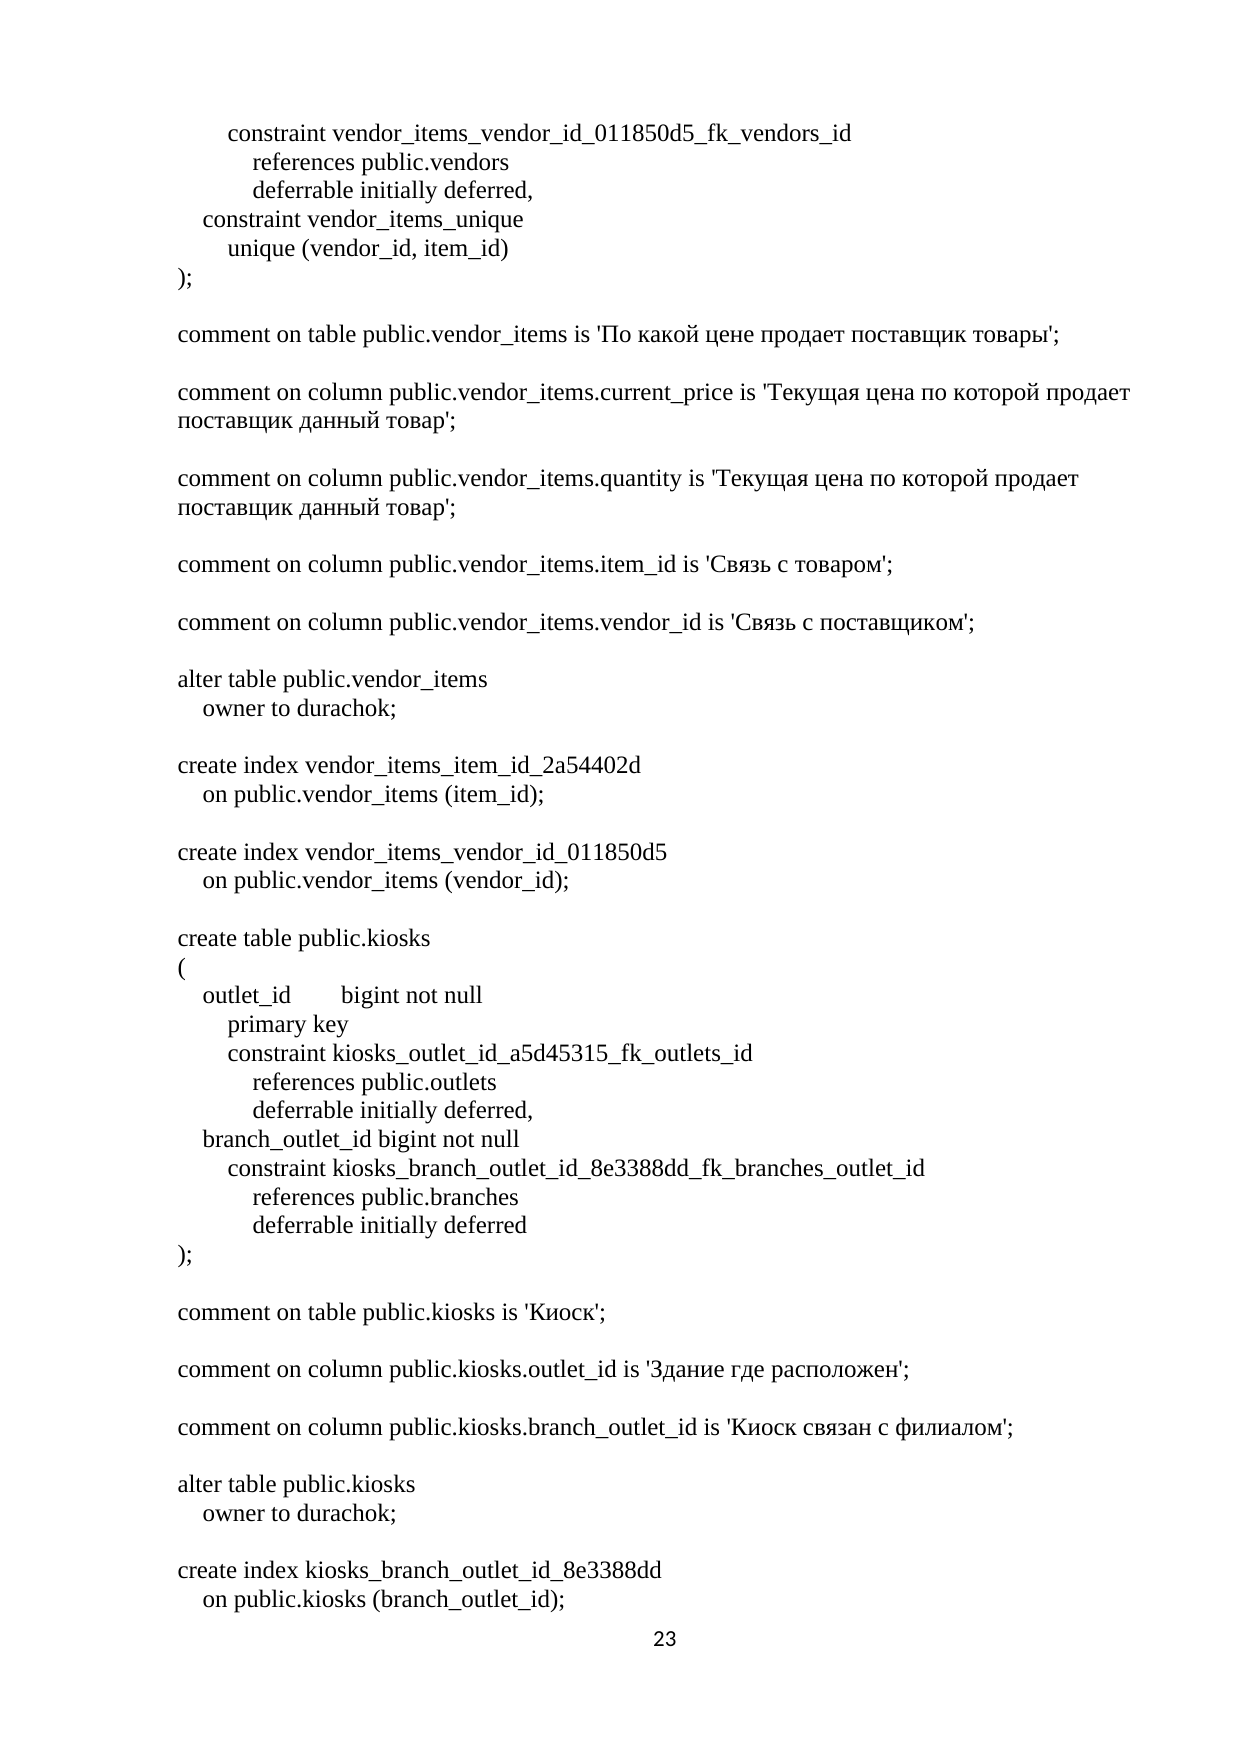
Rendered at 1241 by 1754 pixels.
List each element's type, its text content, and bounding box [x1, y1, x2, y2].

text deferrable initially deferred [177, 1211, 1152, 1239]
text owner to durachok; [177, 1498, 1152, 1527]
text create table public.kiosks [177, 923, 1152, 952]
text primary key [177, 1009, 1152, 1038]
text create index vendor_items_vendor_id_011850d5 [177, 837, 1152, 866]
text comment on column public.vendor_items.vendor_id is 'Связь с поставщиком'; [177, 607, 1152, 636]
text on public.vendor_items (vendor_id); [177, 866, 1152, 894]
text ( [177, 952, 1152, 981]
text comment on table public.kiosks is 'Киоск'; [177, 1297, 1152, 1326]
text constraint vendor_items_vendor_id_011850d5_fk_vendors_id [177, 118, 1152, 147]
text comment on table public.vendor_items is 'По какой цене продает поставщик товары'; [177, 319, 1152, 348]
text comment on column public.kiosks.branch_outlet_id is 'Киоск связан с филиалом'; [177, 1412, 1152, 1441]
text deferrable initially deferred, [177, 176, 1152, 204]
text deferrable initially deferred, [177, 1096, 1152, 1124]
text branch_outlet_id bigint not null [177, 1124, 1152, 1153]
text alter table public.kiosks [177, 1469, 1152, 1498]
text unique (vendor_id, item_id) [177, 233, 1152, 262]
text outlet_id bigint not null [177, 981, 1152, 1009]
text ); [177, 1239, 1152, 1268]
text constraint kiosks_branch_outlet_id_8e3388dd_fk_branches_outlet_id [177, 1153, 1152, 1182]
text create index kiosks_branch_outlet_id_8e3388dd [177, 1556, 1152, 1584]
text on public.kiosks (branch_outlet_id); [177, 1584, 1152, 1613]
text constraint kiosks_outlet_id_a5d45315_fk_outlets_id [177, 1038, 1152, 1067]
text comment on column public.vendor_items.quantity is 'Текущая цена по которой продает поставщик данный товар'; [177, 463, 1152, 521]
text constraint vendor_items_unique [177, 204, 1152, 233]
text comment on column public.kiosks.outlet_id is 'Здание где расположен'; [177, 1354, 1152, 1383]
text references public.outlets [177, 1067, 1152, 1096]
text references public.vendors [177, 147, 1152, 176]
text on public.vendor_items (item_id); [177, 779, 1152, 808]
text references public.branches [177, 1182, 1152, 1211]
text comment on column public.vendor_items.item_id is 'Связь с товаром'; [177, 549, 1152, 578]
text owner to durachok; [177, 693, 1152, 722]
text create index vendor_items_item_id_2a54402d [177, 751, 1152, 779]
text ); [177, 262, 1152, 291]
text comment on column public.vendor_items.current_price is 'Текущая цена по которой продает поставщик данный товар'; [177, 377, 1152, 434]
text alter table public.vendor_items [177, 664, 1152, 693]
